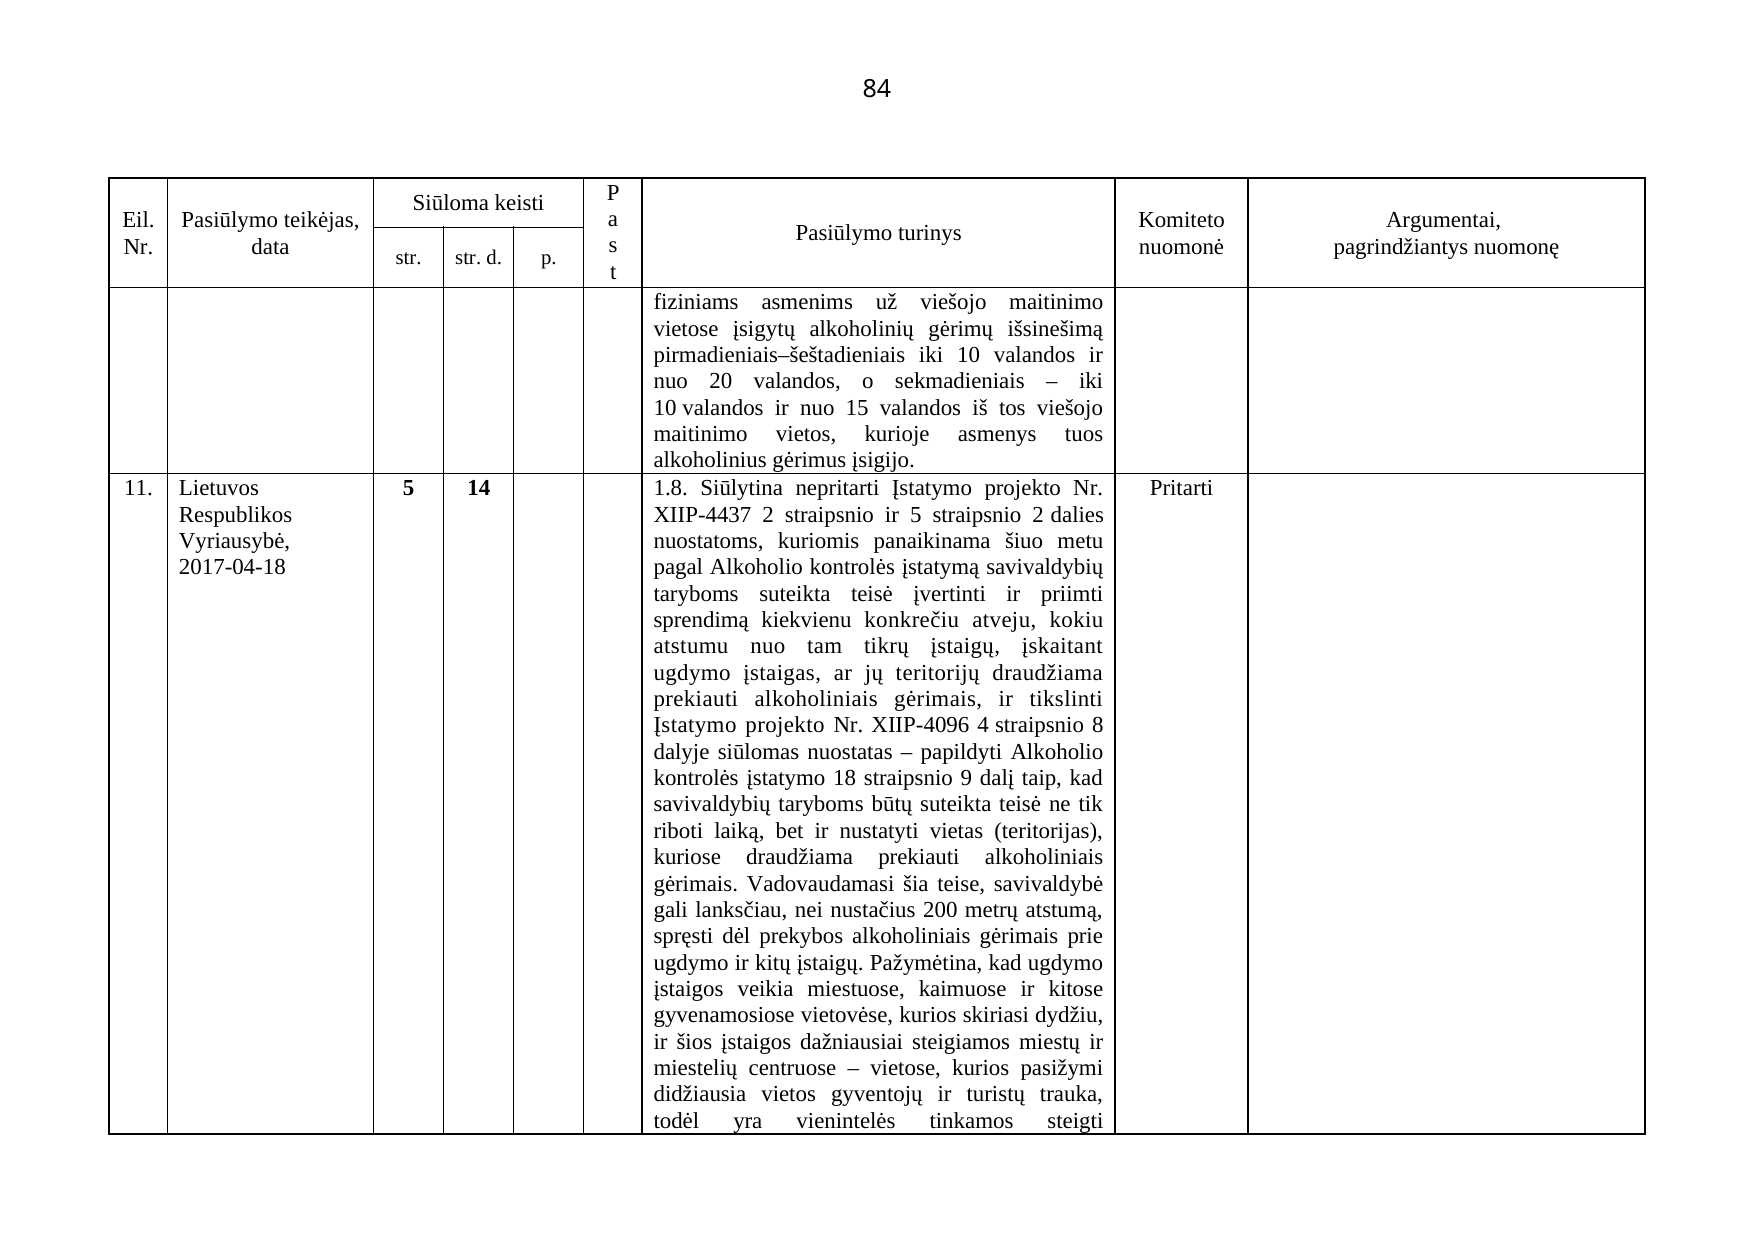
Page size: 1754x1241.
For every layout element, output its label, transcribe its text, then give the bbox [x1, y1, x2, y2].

table_cell str. d. [444, 228, 513, 287]
table_cell [110, 288, 167, 473]
table_header Pasiūlymo teikėjas, data [168, 179, 373, 287]
table_header Siūloma keisti [374, 179, 583, 226]
table_header Argumentai, pagrindžiantys nuomonę [1249, 179, 1644, 287]
table_cell 1.8. Siūlytina nepritarti Įstatymo projekto Nr. XIIP-4437 2 straipsnio ir 5 straipsnio 2 dalies nuostatoms, kuriomis panaikinama šiuo metu pagal Alkoholio kontrolės įstatymą savivaldybių taryboms suteikta teisė įvertinti ir priimti sprendimą kiekvienu konkrečiu atveju, kokiu atstumu nuo tam tikrų įstaigų, įskaitant ugdymo įstaigas, ar jų teritorijų draudžiama prekiauti alkoholiniais gėrimais, ir tikslinti Įstatymo projekto Nr. XIIP-4096 4 straipsnio 8 dalyje siūlomas nuostatas – papildyti Alkoholio kontrolės įstatymo 18 straipsnio 9 dalį taip, kad savivaldybių taryboms būtų suteikta teisė ne tik riboti laiką, bet ir nustatyti vietas (teritorijas), kuriose draudžiama prekiauti alkoholiniais gėrimais. Vadovaudamasi šia teise, savivaldybė gali lanksčiau, nei nustačius 200 metrų atstumą, spręsti dėl prekybos alkoholiniais gėrimais prie ugdymo ir kitų įstaigų. Pažymėtina, kad ugdymo įstaigos veikia miestuose, kaimuose ir kitose gyvenamosiose vietovėse, kurios skiriasi dydžiu, ir šios įstaigos dažniausiai steigiamos miestų ir miestelių centruose – vietose, kurios pasižymi didžiausia vietos gyventojų ir turistų trauka, todėl yra vienintelės tinkamos steigti [643, 474, 1114, 1133]
table_cell [584, 288, 641, 473]
table_cell p. [514, 228, 583, 287]
table_cell [374, 288, 443, 473]
table_cell [514, 288, 583, 473]
table_cell [1116, 288, 1247, 473]
table_cell Pritarti [1116, 474, 1247, 1133]
table_cell [1249, 288, 1644, 473]
table_cell [168, 288, 373, 473]
table_cell 11. [110, 474, 167, 1133]
table_header Pastabos [584, 179, 641, 287]
table_cell [514, 474, 583, 1133]
table_header Pasiūlymo turinys [643, 179, 1114, 287]
table_header Eil. Nr. [110, 179, 167, 287]
table_cell fiziniams asmenims už viešojo maitinimo vietose įsigytų alkoholinių gėrimų išsinešimą pirmadieniais–šeštadieniais iki 10 valandos ir nuo 20 valandos, o sekmadieniais – iki 10 valandos ir nuo 15 valandos iš tos viešojo maitinimo vietos, kurioje asmenys tuos alkoholinius gėrimus įsigijo. [643, 288, 1114, 473]
table_cell str. [374, 228, 443, 287]
table_header Komiteto nuomonė [1116, 179, 1247, 287]
table_cell 5 [374, 474, 443, 1133]
table_cell 14 [444, 474, 513, 1133]
table_cell [444, 288, 513, 473]
table_cell Lietuvos Respublikos Vyriausybė, 2017-04-18 [168, 474, 373, 1133]
table_cell [584, 474, 641, 1133]
table_cell [1249, 474, 1644, 1133]
